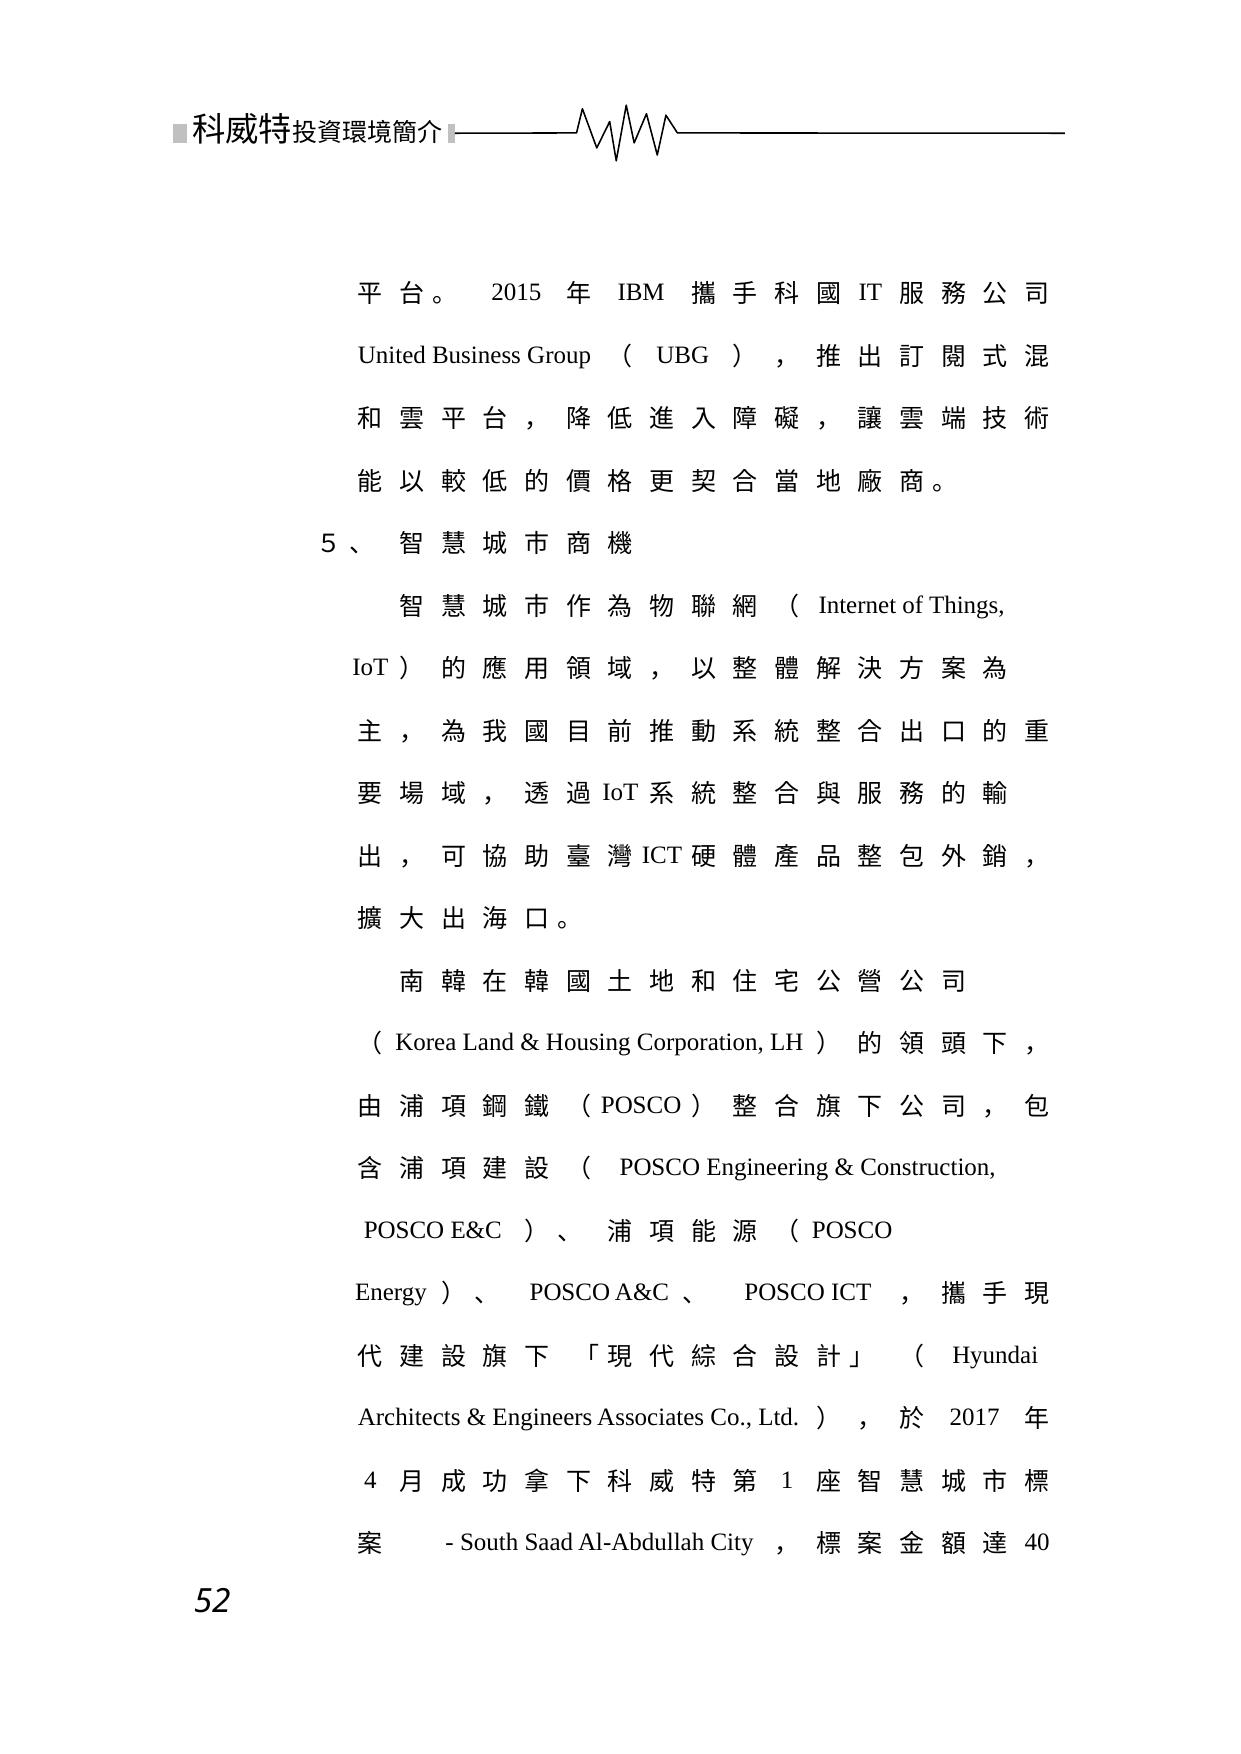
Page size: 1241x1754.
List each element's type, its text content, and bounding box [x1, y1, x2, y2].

text 智慧城市作為物聯網（Internet of Things, IoT）的應用領域，以整體解決方案為主，為我國目前推動系統整合出口的重要場域，透過IoT系統整合與服務的輸出，可協助臺灣ICT硬體產品整包外銷，擴大出海口。 [330, 563, 1058, 938]
text 平台。2015年IBM攜手科國IT服務公司United Business Group（UBG），推出訂閱式混和雲平台，降低進入障礙，讓雲端技術能以較低的價格更契合當地廠商。 [330, 250, 1058, 500]
text 南韓在韓國土地和住宅公營公司（Korea Land & Housing Corporation, LH）的領頭下，由浦項鋼鐵（POSCO）整合旗下公司，包含浦項建設（POSCO Engineering & Construction, POSCO E&C）、浦項能源（POSCO Energy）、POSCO A&C、POSCO ICT，攜手現代建設旗下「現代綜合設計」（Hyundai Architects & Engineers Associates Co., Ltd.），於2017年4月成功拿下科威特第1座智慧城市標案 - South Saad Al-Abdullah City，標案金額達40 [330, 938, 1058, 1563]
text ５、智慧城市商機 [281, 500, 1058, 563]
